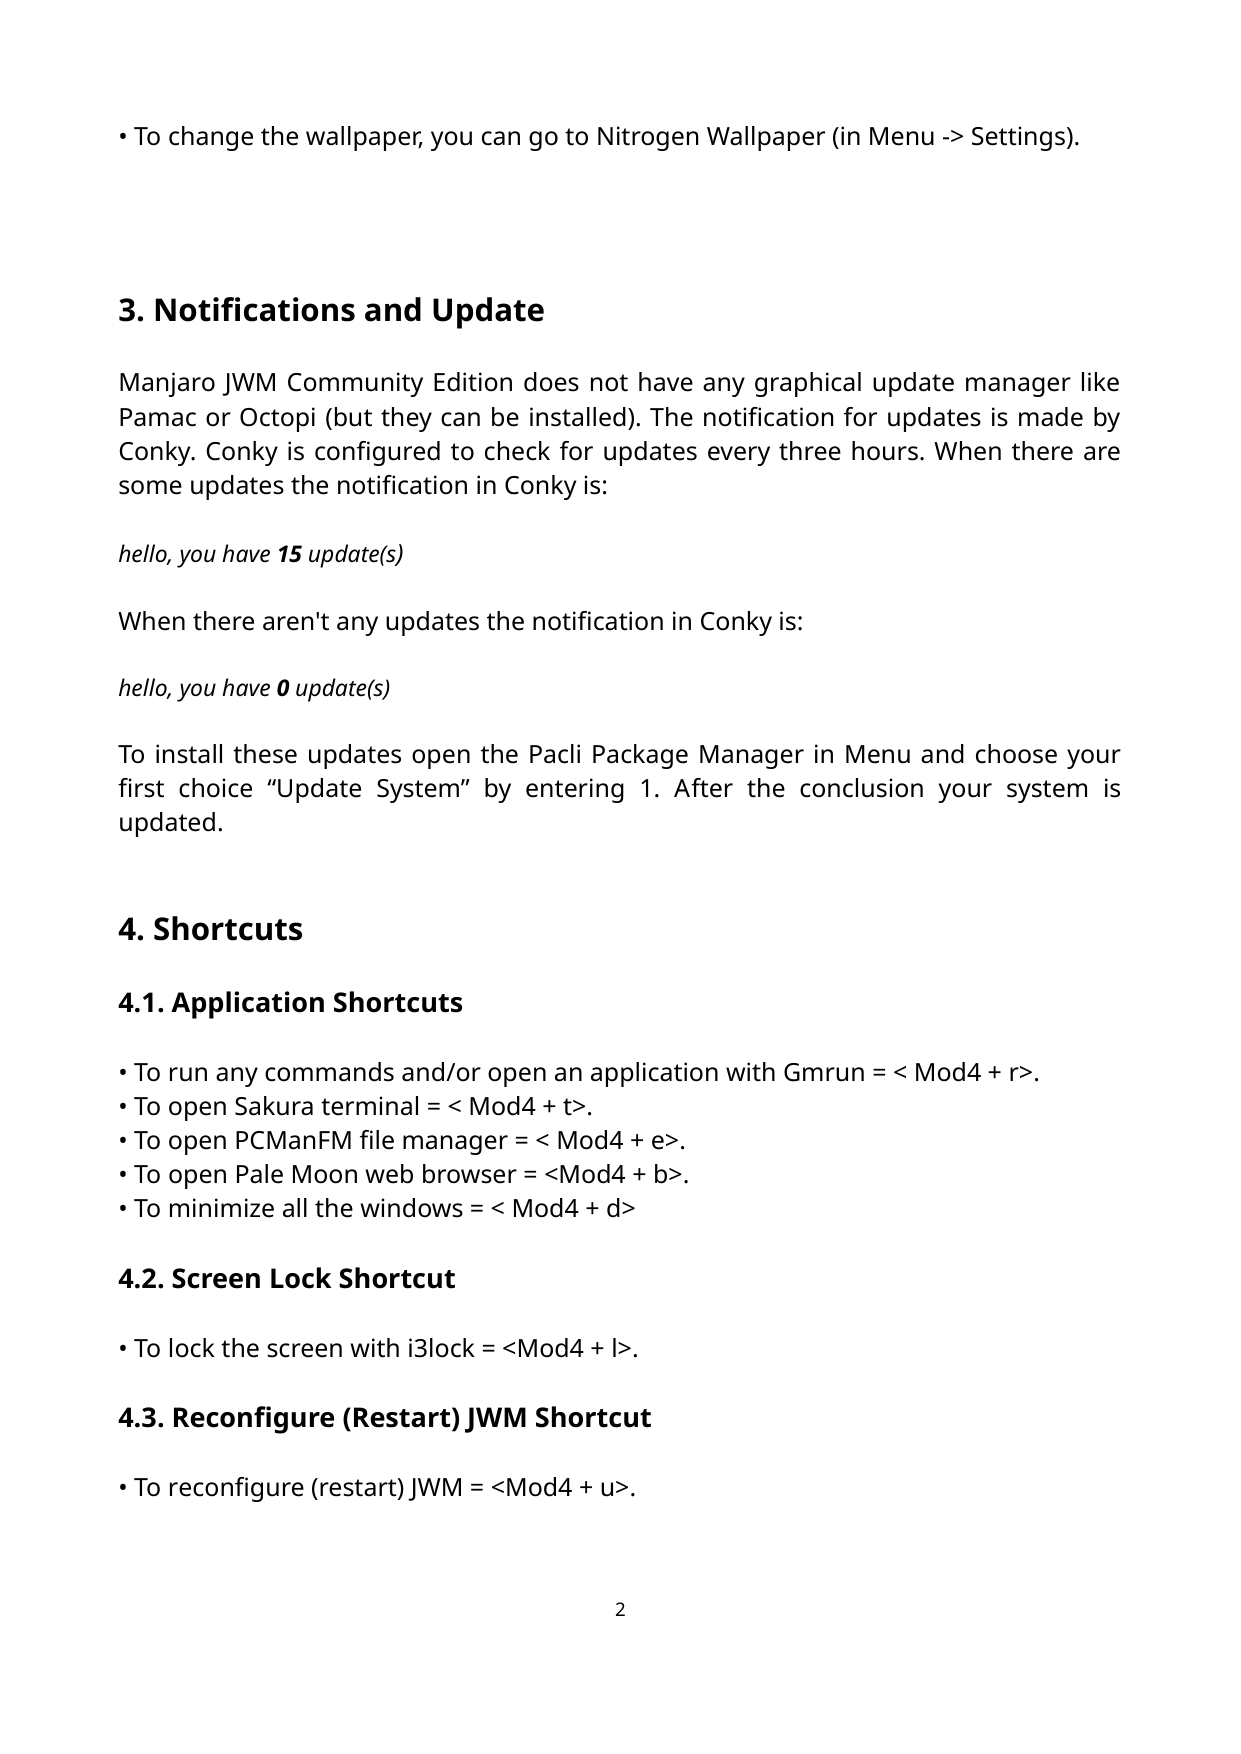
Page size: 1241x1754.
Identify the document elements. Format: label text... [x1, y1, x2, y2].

text • To lock the screen with i3lock = <Mod4 + l>. [118, 1330, 1122, 1364]
text Manjaro JWM Community Edition does not have any graphical update manager like Pamac or Octopi (but they can be installed). The notification for updates is made by Conky. Conky is configured to check for updates every three hours. When there are some updates the notification in Conky is: [118, 365, 1122, 501]
subtitle 4.3. Reconfigure (Restart) JWM Shortcut [118, 1398, 1122, 1435]
text hello, you have 15 update(s) [118, 501, 1122, 569]
subtitle 3. Notifications and Update [118, 288, 1122, 331]
text • To reconfigure (restart) JWM = <Mod4 + u>. [118, 1469, 1122, 1503]
text • To open Sakura terminal = < Mod4 + t>. [118, 1089, 1122, 1123]
subtitle 4. Shortcuts [118, 907, 1122, 950]
subtitle 4.2. Screen Lock Shortcut [118, 1259, 1122, 1296]
text • To open PCManFM file manager = < Mod4 + e>. [118, 1123, 1122, 1157]
text When there aren't any updates the notification in Conky is: [118, 569, 1122, 638]
text To install these updates open the Pacli Package Manager in Menu and choose your first choice “Update System” by entering 1. After the conclusion your system is updated. [118, 703, 1122, 839]
text • To run any commands and/or open an application with Gmrun = < Mod4 + r>. [118, 1055, 1122, 1089]
text • To change the wallpaper, you can go to Nitrogen Wallpaper (in Menu -> Settings). [118, 118, 1122, 152]
text • To minimize all the windows = < Mod4 + d> [118, 1191, 1122, 1225]
subtitle 4.1. Application Shortcuts [118, 984, 1122, 1021]
text hello, you have 0 update(s) [118, 638, 1122, 703]
text • To open Pale Moon web browser = <Mod4 + b>. [118, 1157, 1122, 1191]
